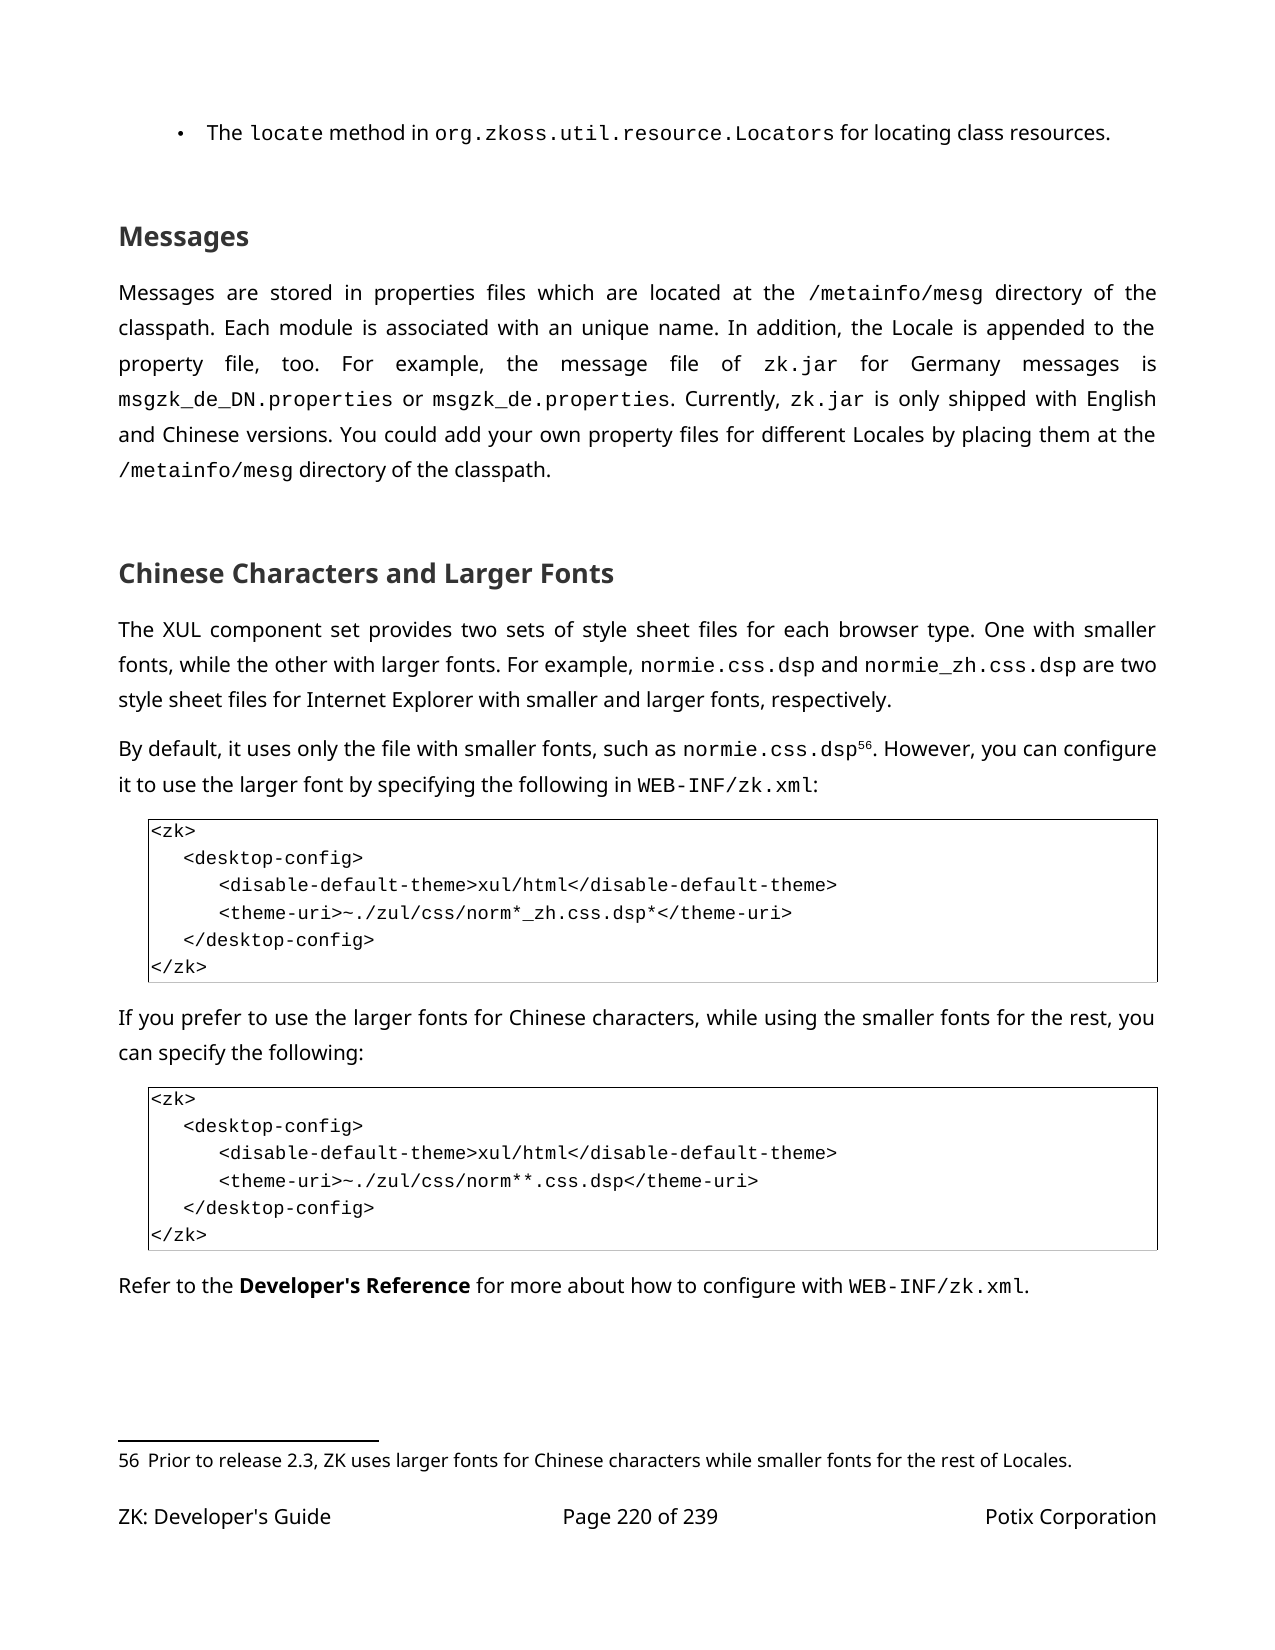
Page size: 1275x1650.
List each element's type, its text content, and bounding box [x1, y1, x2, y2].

text Refer to the Developer's Reference for more about how to configure with WEB-INF/zk.xml. [118, 1271, 1157, 1299]
list The locate method in org.zkoss.util.resource.Locators for locating class resources. [177, 118, 1157, 147]
text </desktop-config> [149, 1196, 1157, 1220]
text The XUL component set provides two sets of style sheet files for each browser type. One with smaller fonts, while the other with larger fonts. For example, normie.css.dsp and normie_zh.css.dsp are two style sheet files for Internet Explorer with smaller and larger fonts, respectively. [118, 615, 1157, 714]
text </zk> [149, 1223, 1157, 1250]
text <theme-uri>~./zul/css/norm*_zh.css.dsp*</theme-uri> [149, 901, 1157, 925]
text <zk> [149, 1088, 1157, 1111]
text </zk> [149, 955, 1157, 982]
text <theme-uri>~./zul/css/norm**.css.dsp</theme-uri> [149, 1168, 1157, 1193]
text <disable-default-theme>xul/html</disable-default-theme> [149, 873, 1157, 898]
text <desktop-config> [149, 1114, 1157, 1138]
text Prior to release 2.3, ZK uses larger fonts for Chinese characters while smaller fonts for the rest of Locales. [118, 1447, 1157, 1473]
text <zk> [149, 820, 1157, 843]
text By default, it uses only the file with smaller fonts, such as normie.css.dsp. However, you can configure it to use the larger font by specifying the following in WEB-INF/zk.xml: [118, 734, 1157, 798]
subtitle Chinese Characters and Larger Fonts [118, 554, 1157, 591]
text If you prefer to use the larger fonts for Chinese characters, while using the smaller fonts for the rest, you can specify the following: [118, 1003, 1157, 1066]
text <desktop-config> [149, 846, 1157, 870]
text Messages are stored in properties files which are located at the /metainfo/mesg directory of the classpath. Each module is associated with an unique name. In addition, the Locale is appended to the property file, too. For example, the message file of zk.jar for Germany messages is msgzk_de_DN.properties or msgzk_de.properties. Currently, zk.jar is only shipped with English and Chinese versions. You could add your own property files for different Locales by placing them at the /metainfo/mesg directory of the classpath. [118, 278, 1157, 483]
subtitle Messages [118, 217, 1157, 254]
text </desktop-config> [149, 928, 1157, 952]
text <disable-default-theme>xul/html</disable-default-theme> [149, 1141, 1157, 1166]
